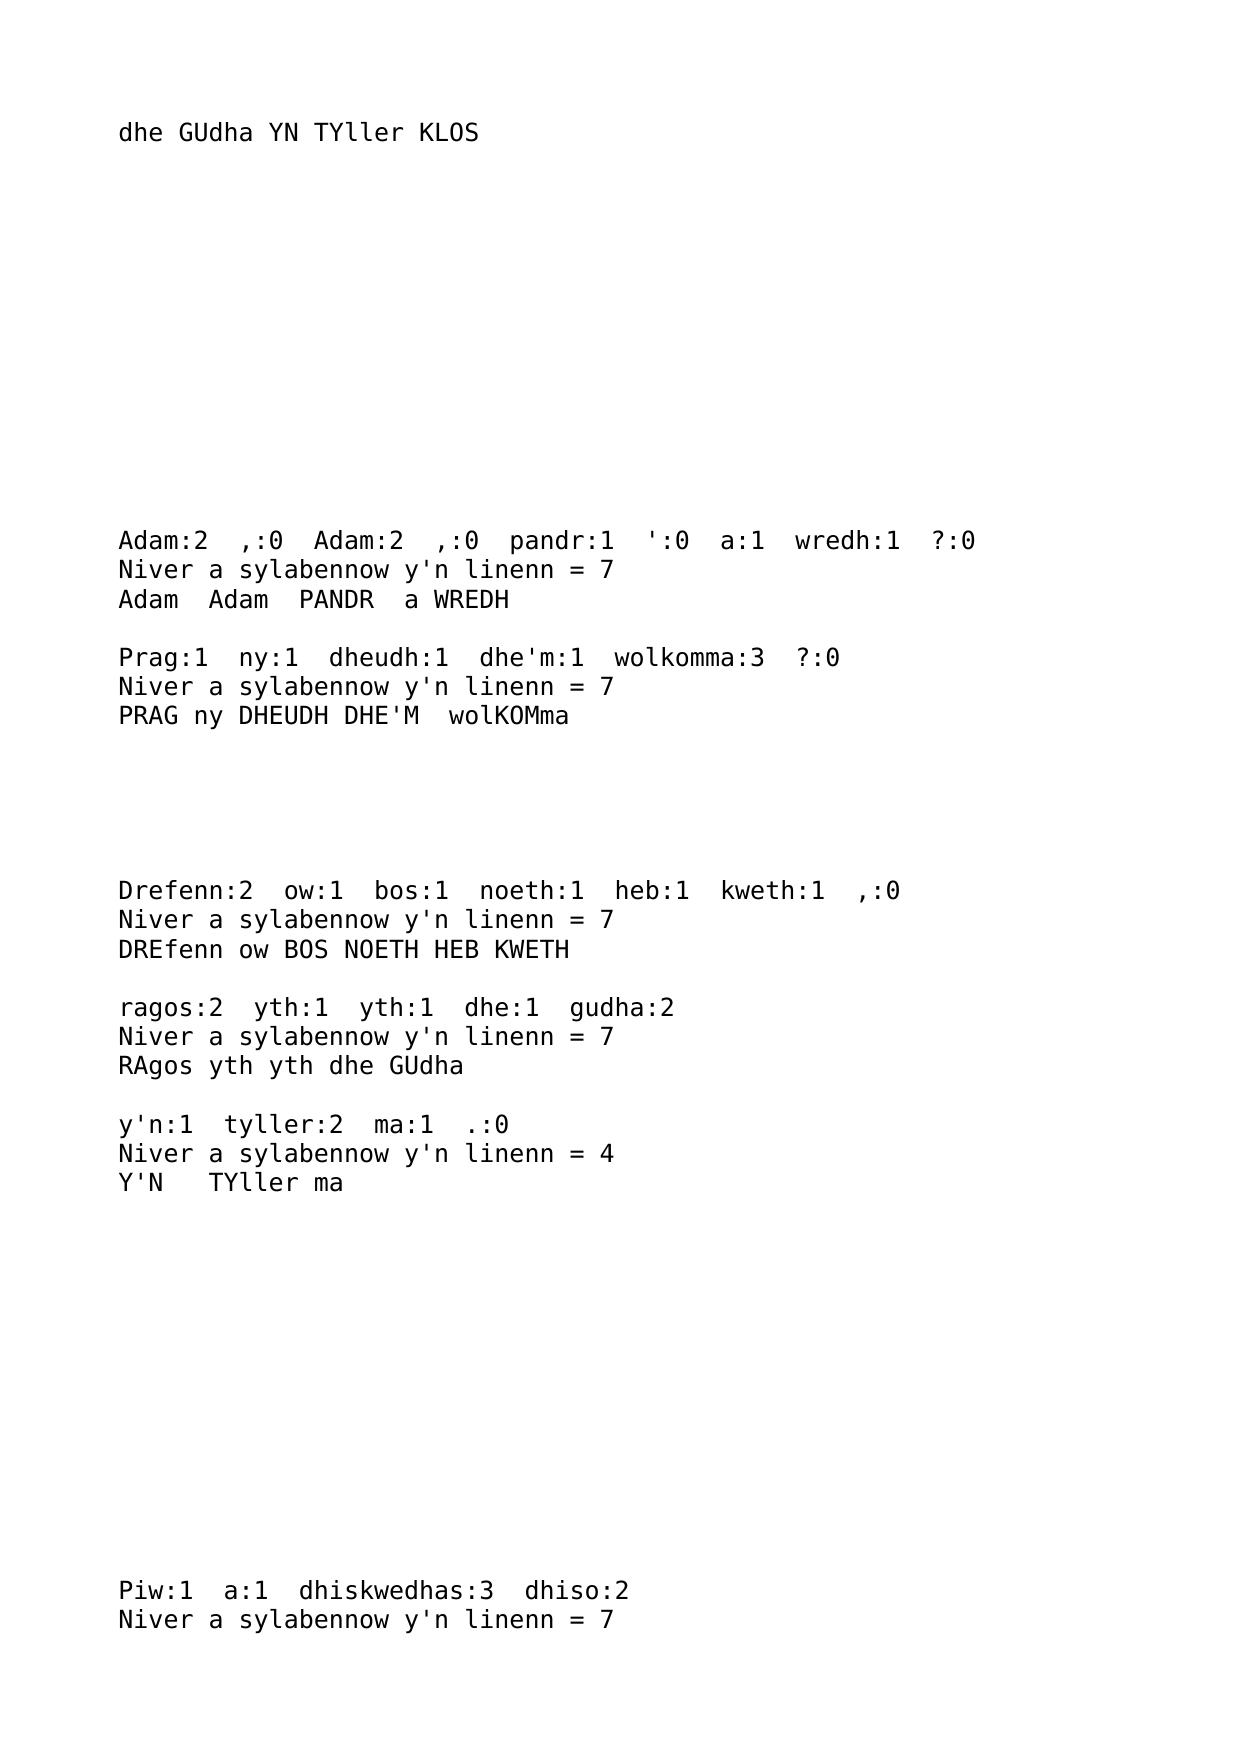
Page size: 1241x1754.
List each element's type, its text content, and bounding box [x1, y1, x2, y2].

text RAgos yth yth dhe GUdha [118, 1051, 1122, 1081]
text ragos:2 yth:1 yth:1 dhe:1 gudha:2 [118, 993, 1122, 1022]
text Niver a sylabennow y'n linenn = 7 [118, 1022, 1122, 1051]
text Piw:1 a:1 dhiskwedhas:3 dhiso:2 [118, 1576, 1122, 1606]
text Adam:2 ,:0 Adam:2 ,:0 pandr:1 ':0 a:1 wredh:1 ?:0 [118, 526, 1122, 556]
text Niver a sylabennow y'n linenn = 7 [118, 672, 1122, 701]
text dhe GUdha YN TYller KLOS [118, 118, 1122, 147]
text Adam Adam PANDR a WREDH [118, 585, 1122, 614]
text Niver a sylabennow y'n linenn = 7 [118, 1606, 1122, 1635]
text PRAG ny DHEUDH DHE'M wolKOMma [118, 701, 1122, 731]
text Y'N TYller ma [118, 1168, 1122, 1197]
text Prag:1 ny:1 dheudh:1 dhe'm:1 wolkomma:3 ?:0 [118, 643, 1122, 672]
text Niver a sylabennow y'n linenn = 7 [118, 556, 1122, 585]
text Drefenn:2 ow:1 bos:1 noeth:1 heb:1 kweth:1 ,:0 [118, 876, 1122, 906]
text y'n:1 tyller:2 ma:1 .:0 [118, 1110, 1122, 1139]
text Niver a sylabennow y'n linenn = 4 [118, 1139, 1122, 1168]
text DREfenn ow BOS NOETH HEB KWETH [118, 935, 1122, 964]
text Niver a sylabennow y'n linenn = 7 [118, 906, 1122, 935]
